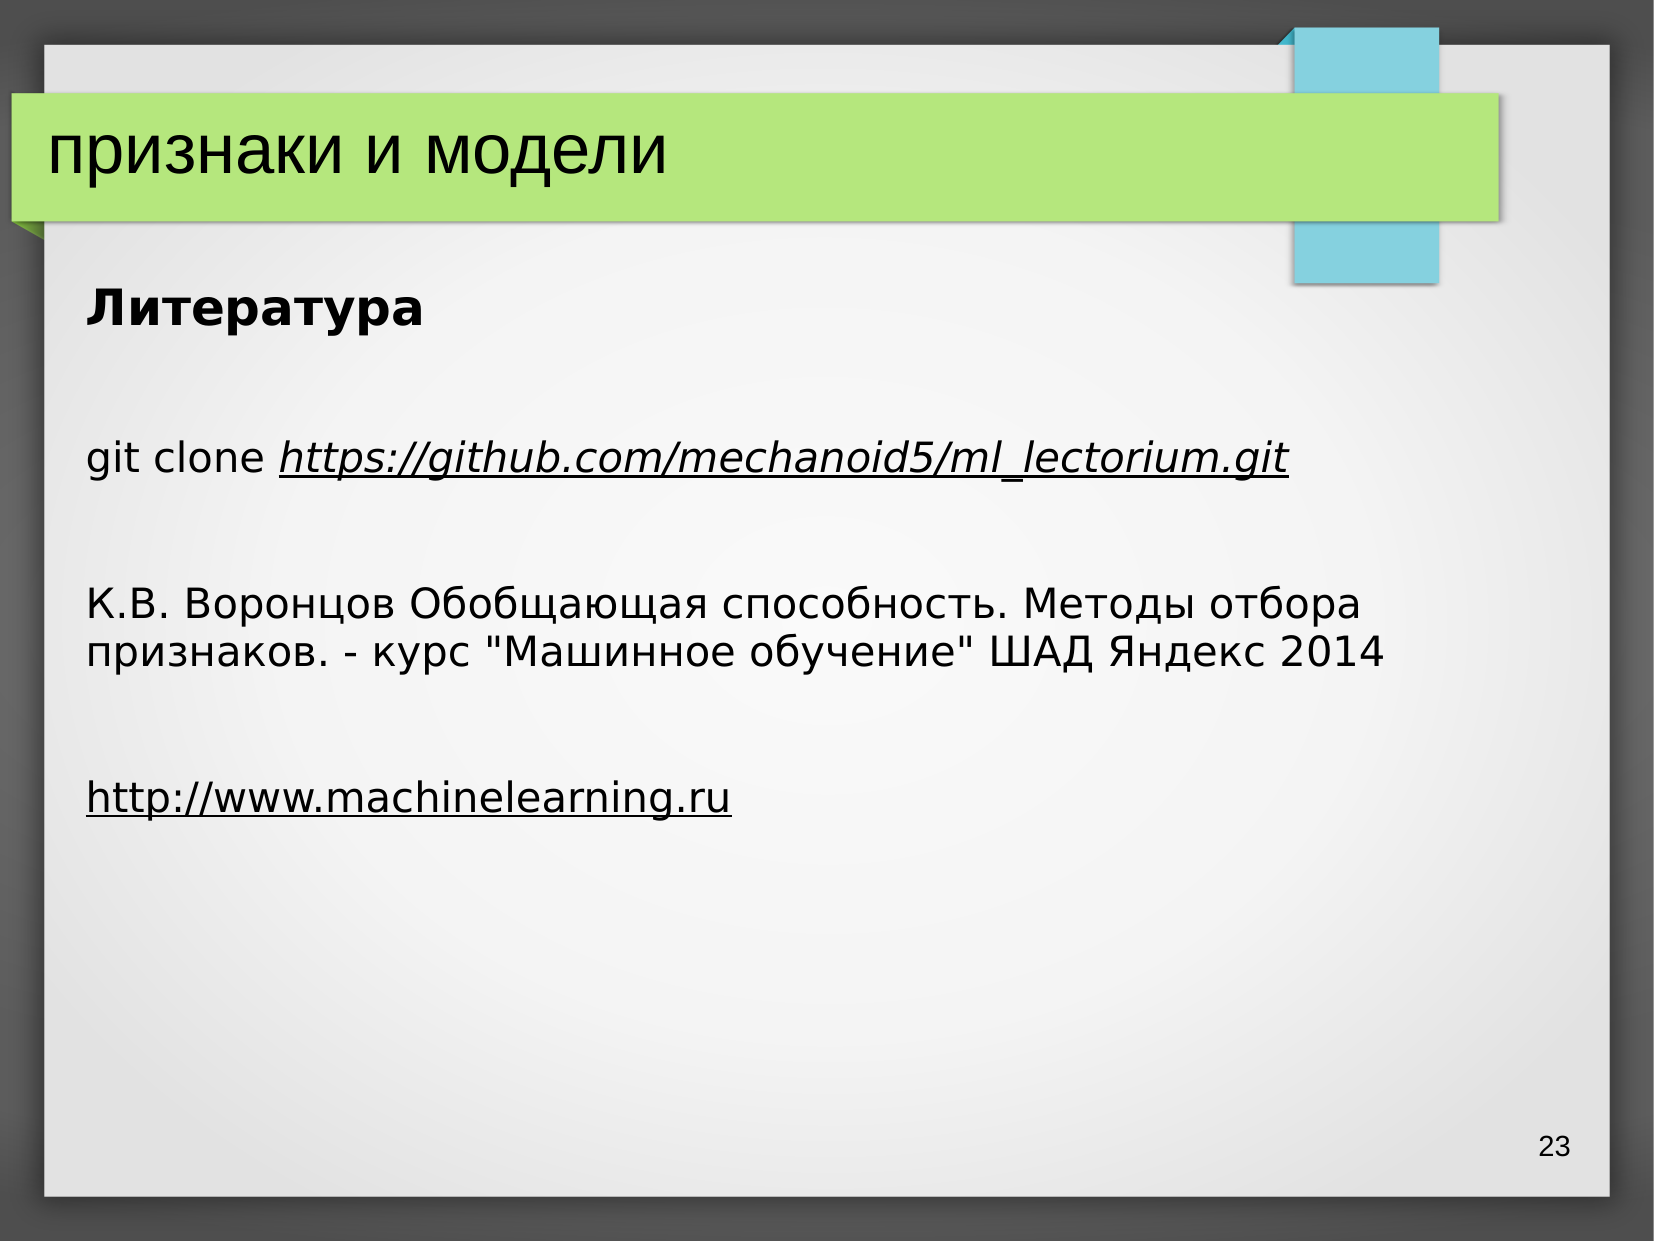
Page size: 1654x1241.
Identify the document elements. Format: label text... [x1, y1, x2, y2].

picture [0, 0, 1654, 1241]
text_box Литература git clone https://github.com/mechanoid5/ml_lectorium.git К.В. Воронцов Обобщающая способность. Методы отбора признаков. - курс "Машинное обучение" ШАД Яндекс 2014 http://www.machinelearning.ru [70, 271, 1512, 922]
title признаки и модели [47, 113, 1465, 185]
